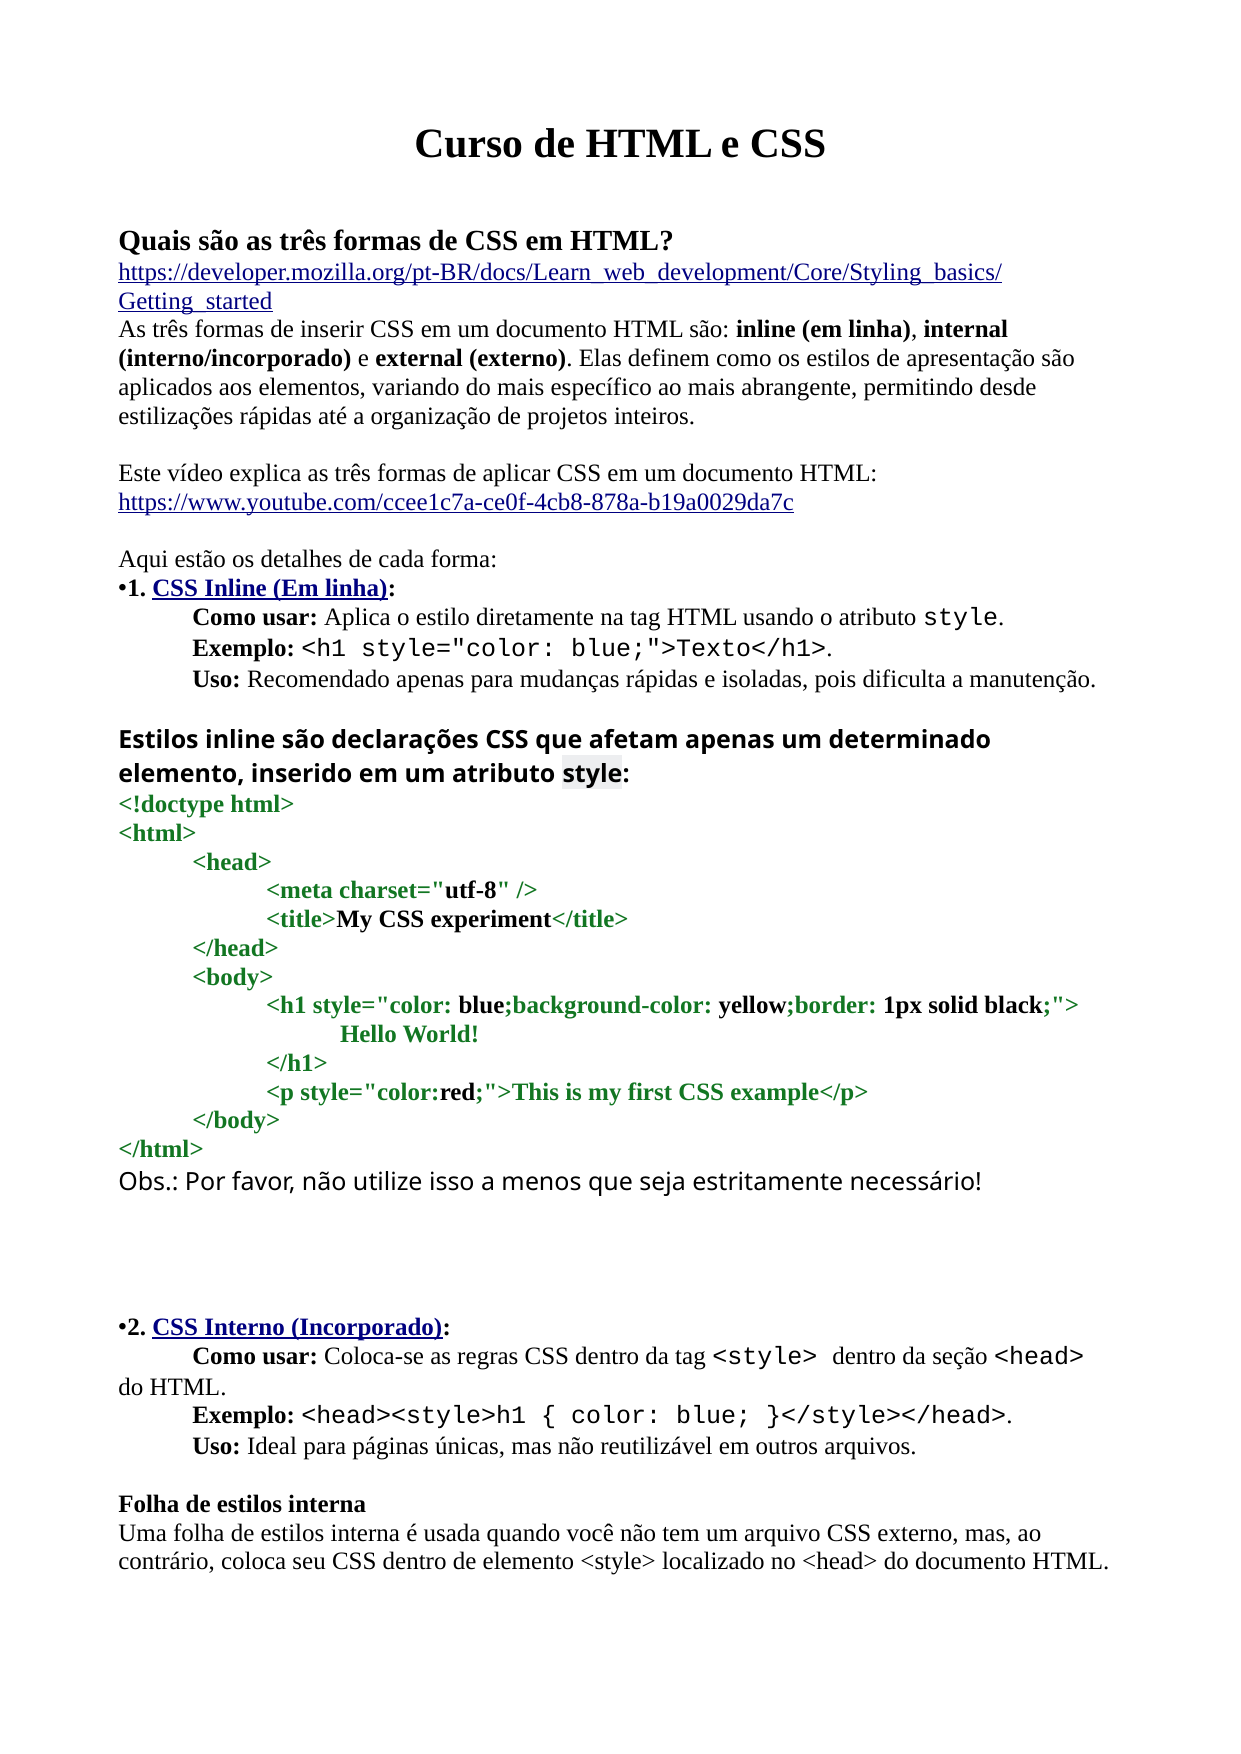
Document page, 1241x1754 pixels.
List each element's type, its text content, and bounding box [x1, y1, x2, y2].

list Uso: Recomendado apenas para mudanças rápidas e isoladas, pois dificulta a manutenção. [118, 664, 1122, 692]
list 2. CSS Interno (Incorporado): [118, 1312, 1122, 1341]
list 1. CSS Inline (Em linha): [118, 573, 1122, 602]
text <body> [118, 962, 1122, 991]
text </html> [118, 1134, 1122, 1163]
text <html> [118, 818, 1122, 847]
text https://developer.mozilla.org/pt-BR/docs/Learn_web_development/Core/Styling_basics/Getting_started [118, 257, 1122, 314]
list Como usar: Coloca-se as regras CSS dentro da tag <style> dentro da seção <head> do HTML. [118, 1341, 1122, 1401]
text Uma folha de estilos interna é usada quando você não tem um arquivo CSS externo, mas, ao contrário, coloca seu CSS dentro de elemento <style> localizado no <head> do documento HTML. [118, 1518, 1122, 1575]
text Obs.: Por favor, não utilize isso a menos que seja estritamente necessário! [118, 1163, 1122, 1197]
text <p style="color:red;">This is my first CSS example</p> [118, 1077, 1122, 1106]
text </head> [118, 933, 1122, 962]
text <!doctype html> [118, 789, 1122, 818]
text </h1> [118, 1048, 1122, 1077]
text Aqui estão os detalhes de cada forma: [118, 544, 1122, 573]
text </body> [118, 1106, 1122, 1134]
list Como usar: Aplica o estilo diretamente na tag HTML usando o atributo style. [118, 602, 1122, 633]
text Este vídeo explica as três formas de aplicar CSS em um documento HTML: [118, 458, 1122, 487]
text Hello World! [118, 1019, 1122, 1048]
list Exemplo: <h1 style="color: blue;">Texto</h1>. [118, 633, 1122, 664]
text Folha de estilos interna [118, 1489, 1122, 1518]
text <h1 style="color: blue;background-color: yellow;border: 1px solid black;"> [118, 991, 1122, 1019]
list Exemplo: <head><style>h1 { color: blue; }</style></head>. [118, 1401, 1122, 1431]
text https://www.youtube.com/ccee1c7a-ce0f-4cb8-878a-b19a0029da7c [118, 487, 1122, 516]
list Uso: Ideal para páginas únicas, mas não reutilizável em outros arquivos. [118, 1431, 1122, 1460]
text Quais são as três formas de CSS em HTML? [118, 223, 1122, 257]
text Curso de HTML e CSS [118, 118, 1122, 166]
text Estilos inline são declarações CSS que afetam apenas um determinado elemento, inserido em um atributo style: [118, 721, 1122, 789]
text <title>My CSS experiment</title> [118, 904, 1122, 933]
text <head> [118, 847, 1122, 876]
text <meta charset="utf-8" /> [118, 876, 1122, 904]
text As três formas de inserir CSS em um documento HTML são: inline (em linha), internal (interno/incorporado) e external (externo). Elas definem como os estilos de apresentação são aplicados aos elementos, variando do mais específico ao mais abrangente, permitindo desde estilizações rápidas até a organização de projetos inteiros. [118, 314, 1122, 429]
